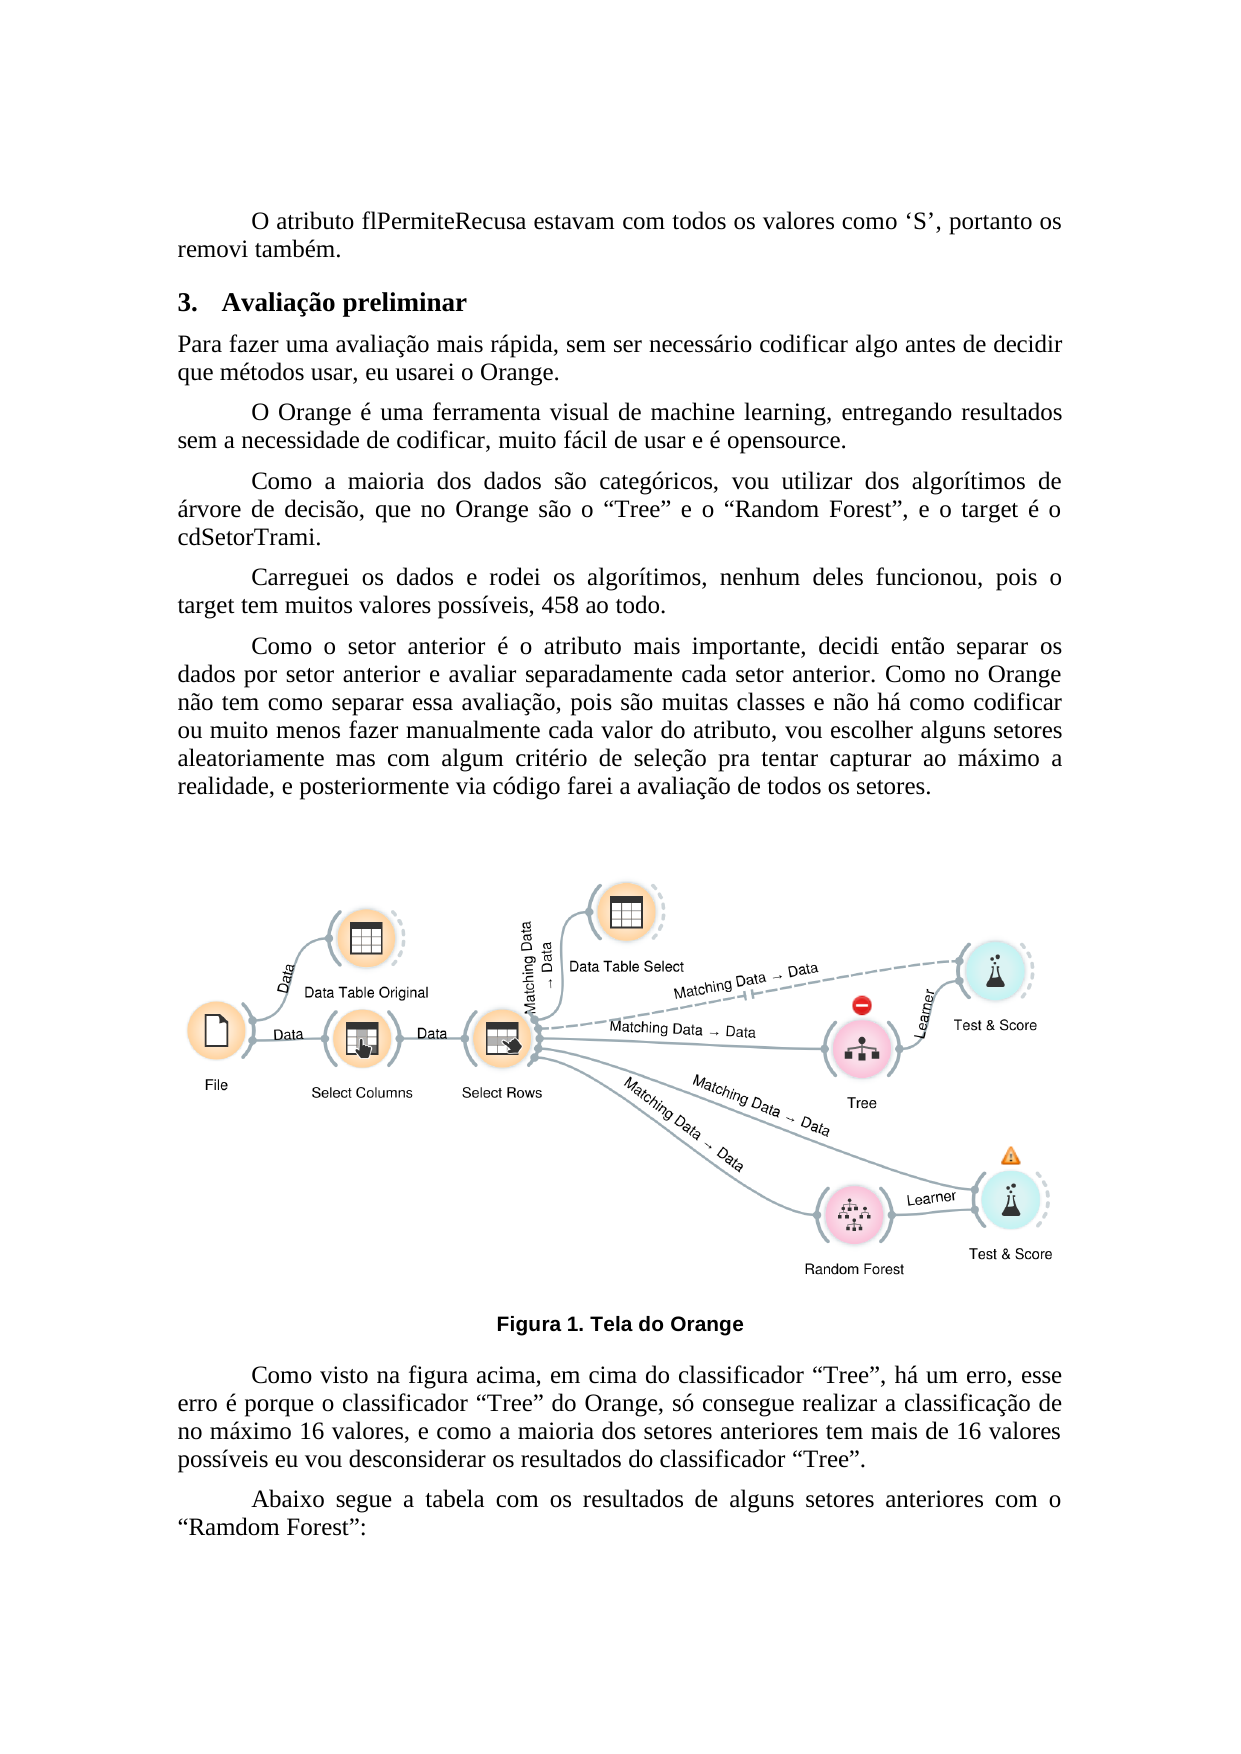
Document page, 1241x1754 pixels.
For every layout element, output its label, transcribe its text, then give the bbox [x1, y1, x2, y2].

text Abaixo segue a tabela com os resultados de alguns setores anteriores com o “Ramdom Forest”: [177, 1485, 1063, 1541]
text Figura 1. Tela do Orange [224, 1313, 1016, 1336]
text O atributo flPermiteRecusa estavam com todos os valores como ‘S’, portanto os removi também. [177, 207, 1063, 263]
text O Orange é uma ferramenta visual de machine learning, entregando resultados sem a necessidade de codificar, muito fácil de usar e é opensource. [177, 398, 1063, 454]
text Para fazer uma avaliação mais rápida, sem ser necessário codificar algo antes de decidir que métodos usar, eu usarei o Orange. [177, 330, 1063, 386]
text Como o setor anterior é o atributo mais importante, decidi então separar os dados por setor anterior e avaliar separadamente cada setor anterior. Como no Orange não tem como separar essa avaliação, pois são muitas classes e não há como codificar ou muito menos fazer manualmente cada valor do atributo, vou escolher alguns setores aleatoriamente mas com algum critério de seleção pra tentar capturar ao máximo a realidade, e posteriormente via código farei a avaliação de todos os setores. [177, 632, 1063, 800]
picture [177, 840, 1063, 1313]
title Avaliação preliminar [177, 287, 1063, 317]
text Carreguei os dados e rodei os algorítimos, nenhum deles funcionou, pois o target tem muitos valores possíveis, 458 ao todo. [177, 563, 1063, 619]
text Como a maioria dos dados são categóricos, vou utilizar dos algorítimos de árvore de decisão, que no Orange são o “Tree” e o “Random Forest”, e o target é o cdSetorTrami. [177, 467, 1063, 551]
text Como visto na figura acima, em cima do classificador “Tree”, há um erro, esse erro é porque o classificador “Tree” do Orange, só consegue realizar a classificação de no máximo 16 valores, e como a maioria dos setores anteriores tem mais de 16 valores possíveis eu vou desconsiderar os resultados do classificador “Tree”. [177, 1361, 1063, 1473]
